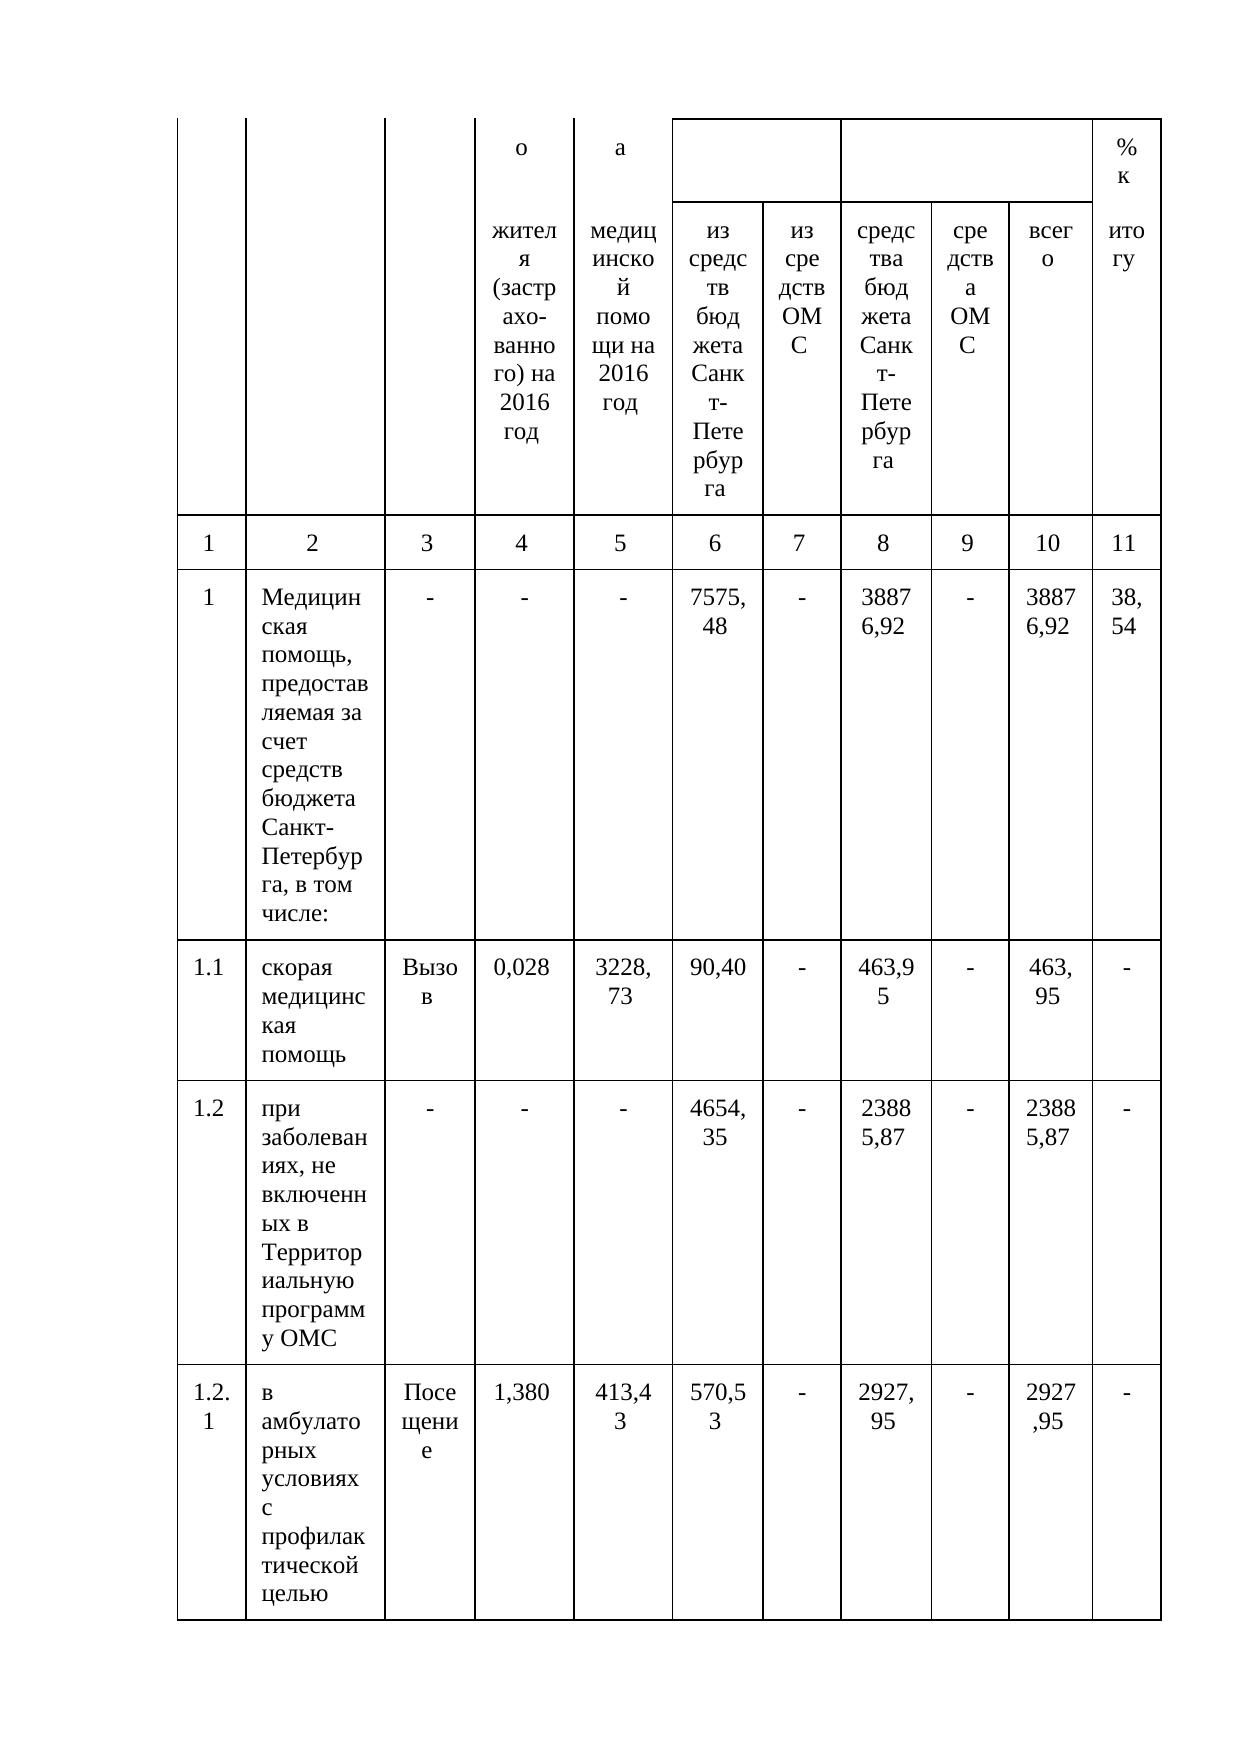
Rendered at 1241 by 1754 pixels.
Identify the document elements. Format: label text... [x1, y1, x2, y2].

table_cell средства ОМС [932, 203, 1008, 514]
table_cell - [386, 570, 474, 939]
table_cell 1.2 [178, 1081, 245, 1364]
table_cell 7575,48 [673, 570, 762, 939]
table_cell - [1093, 941, 1160, 1079]
table_cell - [932, 1081, 1008, 1364]
table_cell - [575, 1081, 672, 1364]
table_cell 90,40 [673, 941, 762, 1079]
table_cell % к [1093, 120, 1160, 201]
table_cell 463,95 [842, 941, 931, 1079]
table_cell 1.2.1 [178, 1365, 245, 1619]
table_cell - [764, 941, 840, 1079]
table_cell из средств бюджета Санкт- Петербурга [673, 203, 762, 514]
table_cell 6 [673, 516, 762, 568]
table_cell из средств ОМС [764, 203, 840, 514]
table_cell Вызов [386, 941, 474, 1079]
table_cell о [476, 118, 573, 201]
table_cell [386, 118, 474, 201]
table_cell 5 [575, 516, 672, 568]
table_cell 3 [386, 516, 474, 568]
table_cell 10 [1010, 516, 1092, 568]
table_cell итогу [1093, 201, 1160, 514]
table_cell [842, 120, 1092, 201]
table_cell [178, 201, 245, 514]
table_cell [247, 118, 384, 201]
table_cell всего [1010, 203, 1092, 514]
table_cell 0,028 [476, 941, 573, 1079]
table_cell 8 [842, 516, 931, 568]
table_cell [386, 201, 474, 514]
table_cell 11 [1093, 516, 1160, 568]
table_cell - [575, 570, 672, 939]
table_cell - [1093, 1365, 1160, 1619]
table_cell жителя (застрахо- ванного) на 2016 год [476, 201, 573, 514]
table_cell 463,95 [1010, 941, 1092, 1079]
table_cell а [575, 118, 672, 201]
table_cell 413,43 [575, 1365, 672, 1619]
table_cell средства бюджета Санкт- Петербурга [842, 203, 931, 514]
table_cell 7 [764, 516, 840, 568]
table_cell медицинской помощи на 2016 год [575, 201, 672, 514]
table_cell [178, 118, 245, 201]
table_cell 38,54 [1093, 570, 1160, 939]
table_cell 1 [178, 516, 245, 568]
table_cell 2 [247, 516, 384, 568]
table_cell скорая медицинская помощь [247, 941, 384, 1079]
table_cell в амбулаторных условиях с профилактической целью [247, 1365, 384, 1619]
table_cell - [764, 1081, 840, 1364]
table_cell 38876,92 [842, 570, 931, 939]
table_cell Посещение [386, 1365, 474, 1619]
table_cell 2927,95 [842, 1365, 931, 1619]
table_cell 4 [476, 516, 573, 568]
table_cell 38876,92 [1010, 570, 1092, 939]
table_cell 1.1 [178, 941, 245, 1079]
table_cell - [932, 1365, 1008, 1619]
table_cell [247, 201, 384, 514]
table_cell 1,380 [476, 1365, 573, 1619]
table_cell - [764, 1365, 840, 1619]
table_cell 2927,95 [1010, 1365, 1092, 1619]
table_cell 9 [932, 516, 1008, 568]
table_cell - [932, 941, 1008, 1079]
table_cell 23885,87 [842, 1081, 931, 1364]
table_cell - [764, 570, 840, 939]
table_cell - [932, 570, 1008, 939]
table_cell 570,53 [673, 1365, 762, 1619]
table_cell 23885,87 [1010, 1081, 1092, 1364]
table_cell - [476, 570, 573, 939]
table_cell - [476, 1081, 573, 1364]
table_cell 1 [178, 570, 245, 939]
table_cell 4654,35 [673, 1081, 762, 1364]
table_cell [673, 120, 840, 201]
table_cell Медицинская помощь, предоставляемая за счет средств бюджета Санкт-Петербурга, в том числе: [247, 570, 384, 939]
table_cell - [386, 1081, 474, 1364]
table_cell - [1093, 1081, 1160, 1364]
table_cell при заболеваниях, не включенных в Территориальную программу ОМС [247, 1081, 384, 1364]
table_cell 3228,73 [575, 941, 672, 1079]
